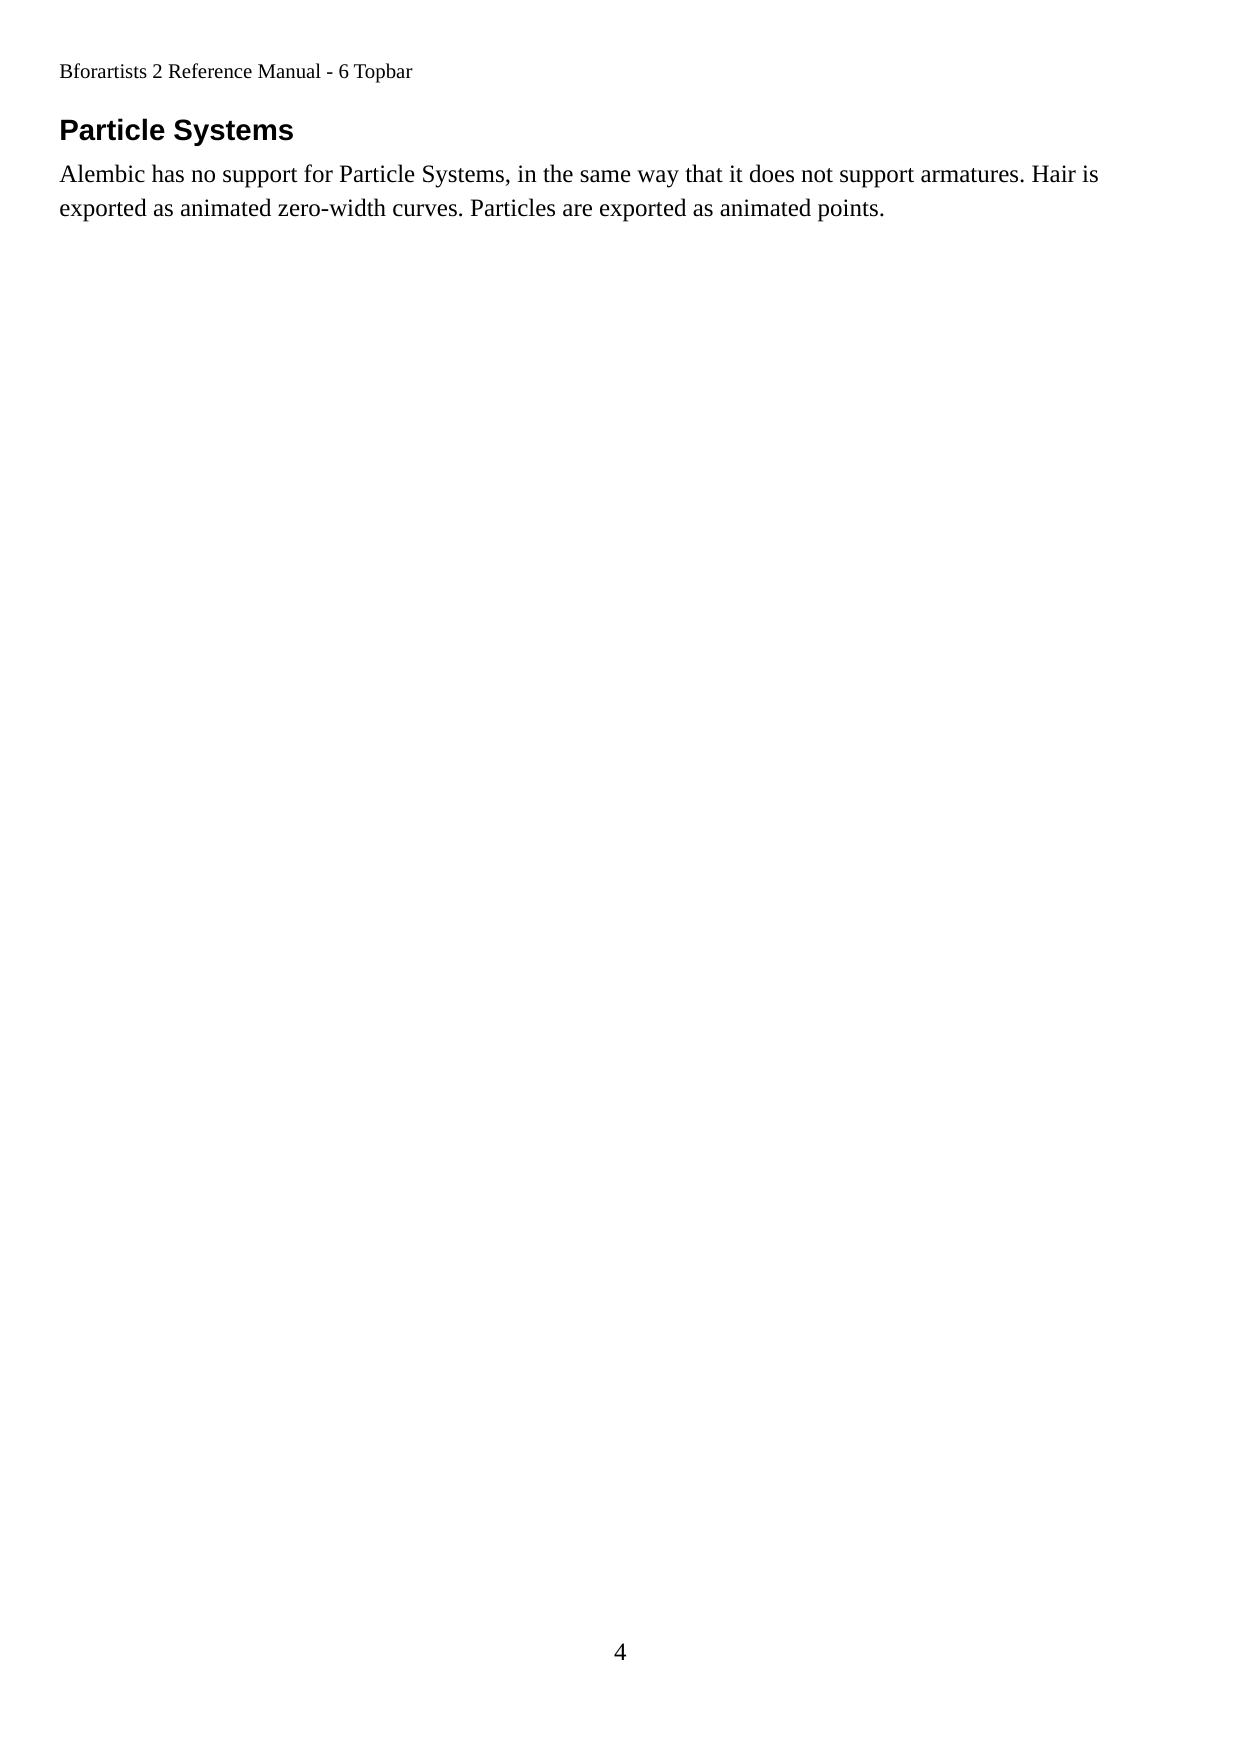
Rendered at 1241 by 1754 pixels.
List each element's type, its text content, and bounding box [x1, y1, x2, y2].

text Alembic has no support for Particle Systems, in the same way that it does not support armatures. Hair is exported as animated zero-width curves. Particles are exported as animated points. [59, 159, 1181, 222]
subtitle Particle Systems [59, 113, 1181, 146]
